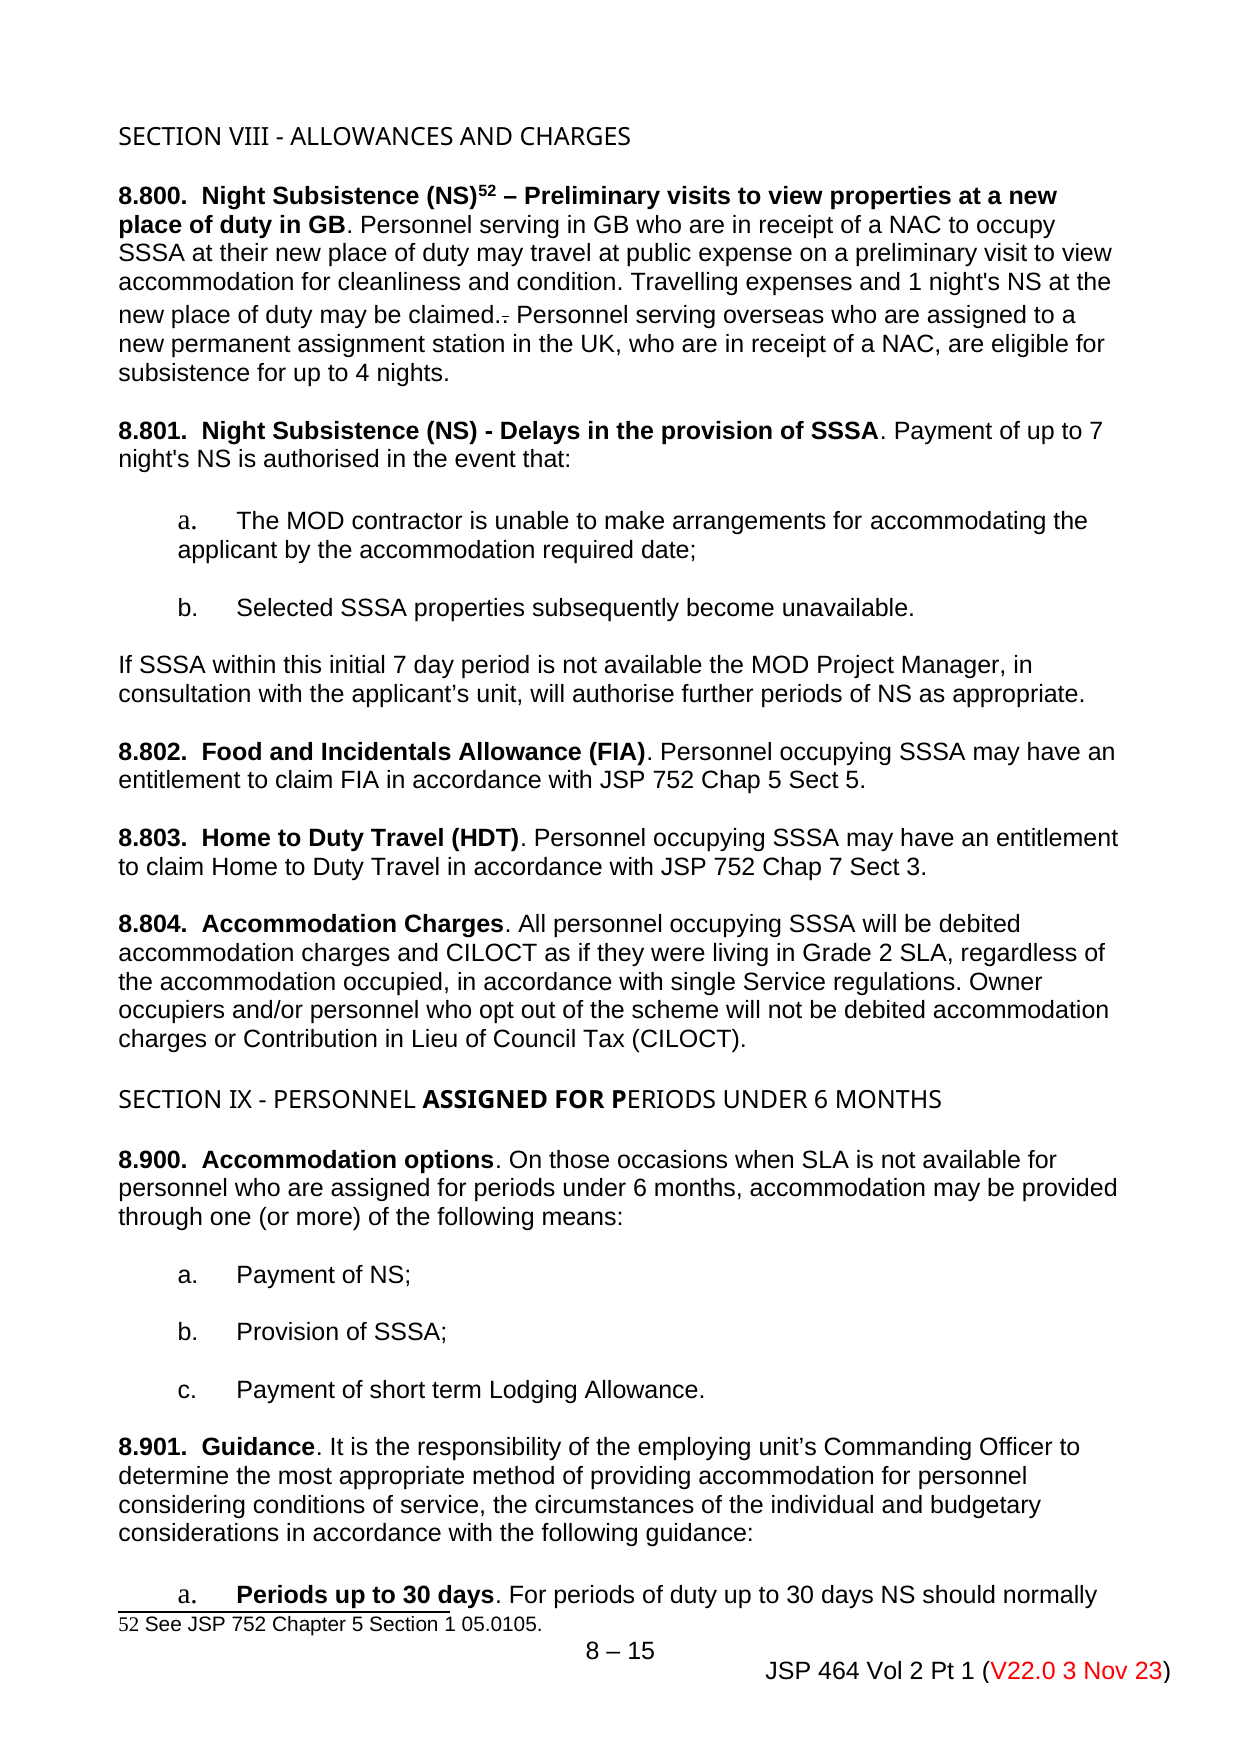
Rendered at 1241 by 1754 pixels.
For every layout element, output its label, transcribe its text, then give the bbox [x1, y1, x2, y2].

list Provision of SSSA; [177, 1317, 1122, 1346]
list Selected SSSA properties subsequently become unavailable. [177, 593, 1122, 622]
text 8.802. Food and Incidentals Allowance (FIA). Personnel occupying SSSA may have an entitlement to claim FIA in accordance with JSP 752 Chap 5 Sect 5. [118, 737, 1122, 794]
text SECTION IX - PERSONNEL ASSIGNED FOR PERIODS UNDER 6 MONTHS [118, 1082, 1122, 1116]
text 8.900. Accommodation options. On those occasions when SLA is not available for personnel who are assigned for periods under 6 months, accommodation may be provided through one (or more) of the following means: [118, 1144, 1122, 1231]
list Payment of short term Lodging Allowance. [177, 1374, 1122, 1403]
list The MOD contractor is unable to make arrangements for accommodating the applicant by the accommodation required date; [177, 502, 1122, 564]
text 8.801. Night Subsistence (NS) - Delays in the provision of SSSA. Payment of up to 7 night's NS is authorised in the event that: [118, 416, 1122, 473]
text 8.803. Home to Duty Travel (HDT). Personnel occupying SSSA may have an entitlement to claim Home to Duty Travel in accordance with JSP 752 Chap 7 Sect 3. [118, 823, 1122, 881]
text 8.804. Accommodation Charges. All personnel occupying SSSA will be debited accommodation charges and CILOCT as if they were living in Grade 2 SLA, regardless of the accommodation occupied, in accordance with single Service regulations. Owner occupiers and/or personnel who opt out of the scheme will not be debited accommodation charges or Contribution in Lieu of Council Tax (CILOCT). [118, 909, 1122, 1053]
text 8.800. Night Subsistence (NS) – Preliminary visits to view properties at a new place of duty in GB. Personnel serving in GB who are in receipt of a NAC to occupy SSSA at their new place of duty may travel at public expense on a preliminary visit to view accommodation for cleanliness and condition. Travelling expenses and 1 night's NS at the new place of duty may be claimed.. Personnel serving overseas who are assigned to a new permanent assignment station in the UK, who are in receipt of a NAC, are eligible for subsistence for up to 4 nights. [118, 181, 1122, 387]
list Periods up to 30 days. For periods of duty up to 30 days NS should normally [177, 1576, 1122, 1609]
text SECTION VIII - ALLOWANCES AND CHARGES [118, 118, 1122, 152]
text If SSSA within this initial 7 day period is not available the MOD Project Manager, in consultation with the applicant’s unit, will authorise further periods of NS as appropriate. [118, 651, 1122, 708]
text See JSP 752 Chapter 5 Section 1 05.0105. [118, 1612, 1122, 1636]
text 8.901. Guidance. It is the responsibility of the employing unit’s Commanding Officer to determine the most appropriate method of providing accommodation for personnel considering conditions of service, the circumstances of the individual and budgetary considerations in accordance with the following guidance: [118, 1432, 1122, 1547]
list Payment of NS; [177, 1259, 1122, 1288]
